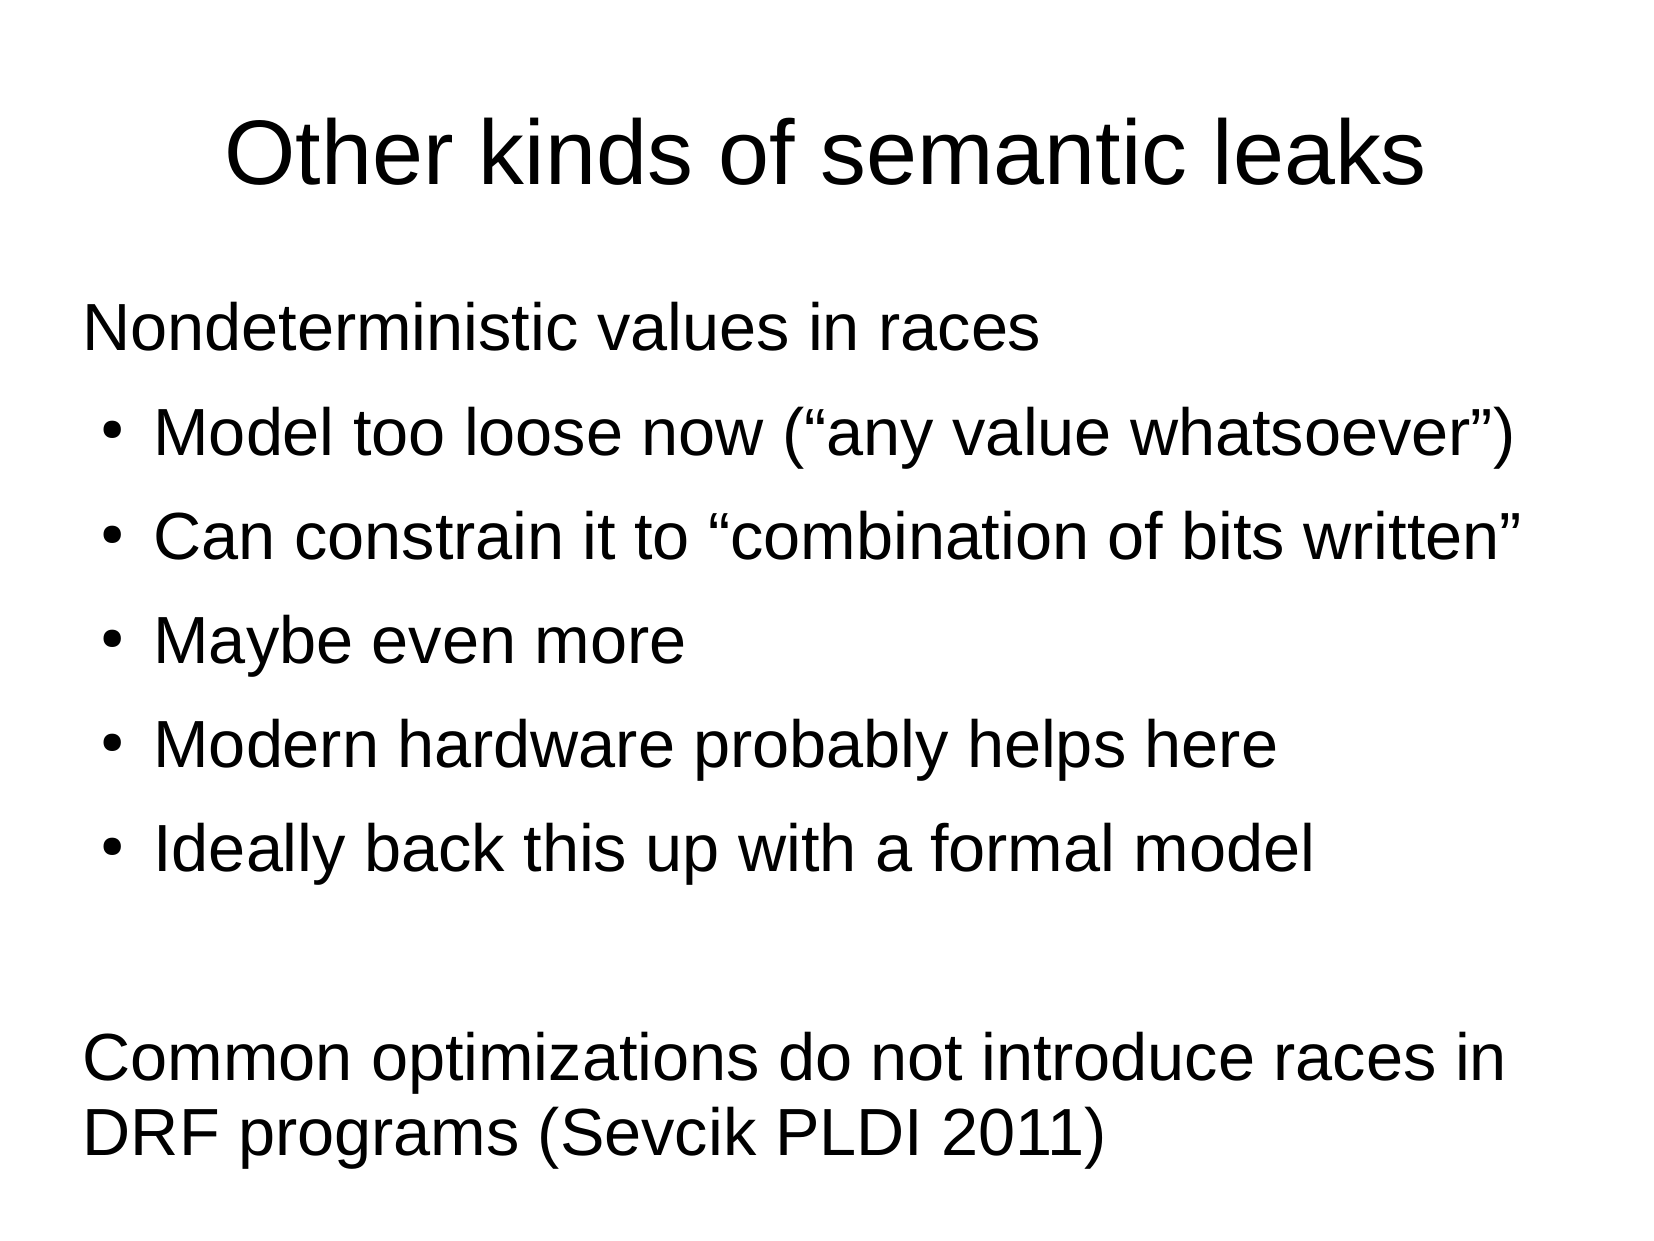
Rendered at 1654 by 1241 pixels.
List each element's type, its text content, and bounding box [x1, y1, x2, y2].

list Nondeterministic values in races Model too loose now (“any value whatsoever”) Can constrain it to “combination of bits written” Maybe even more Modern hardware probably helps here Ideally back this up with a formal model Common optimizations do not introduce races in DRF programs (Sevcik PLDI 2011) [82, 290, 1571, 1168]
title Other kinds of semantic leaks [82, 49, 1571, 257]
